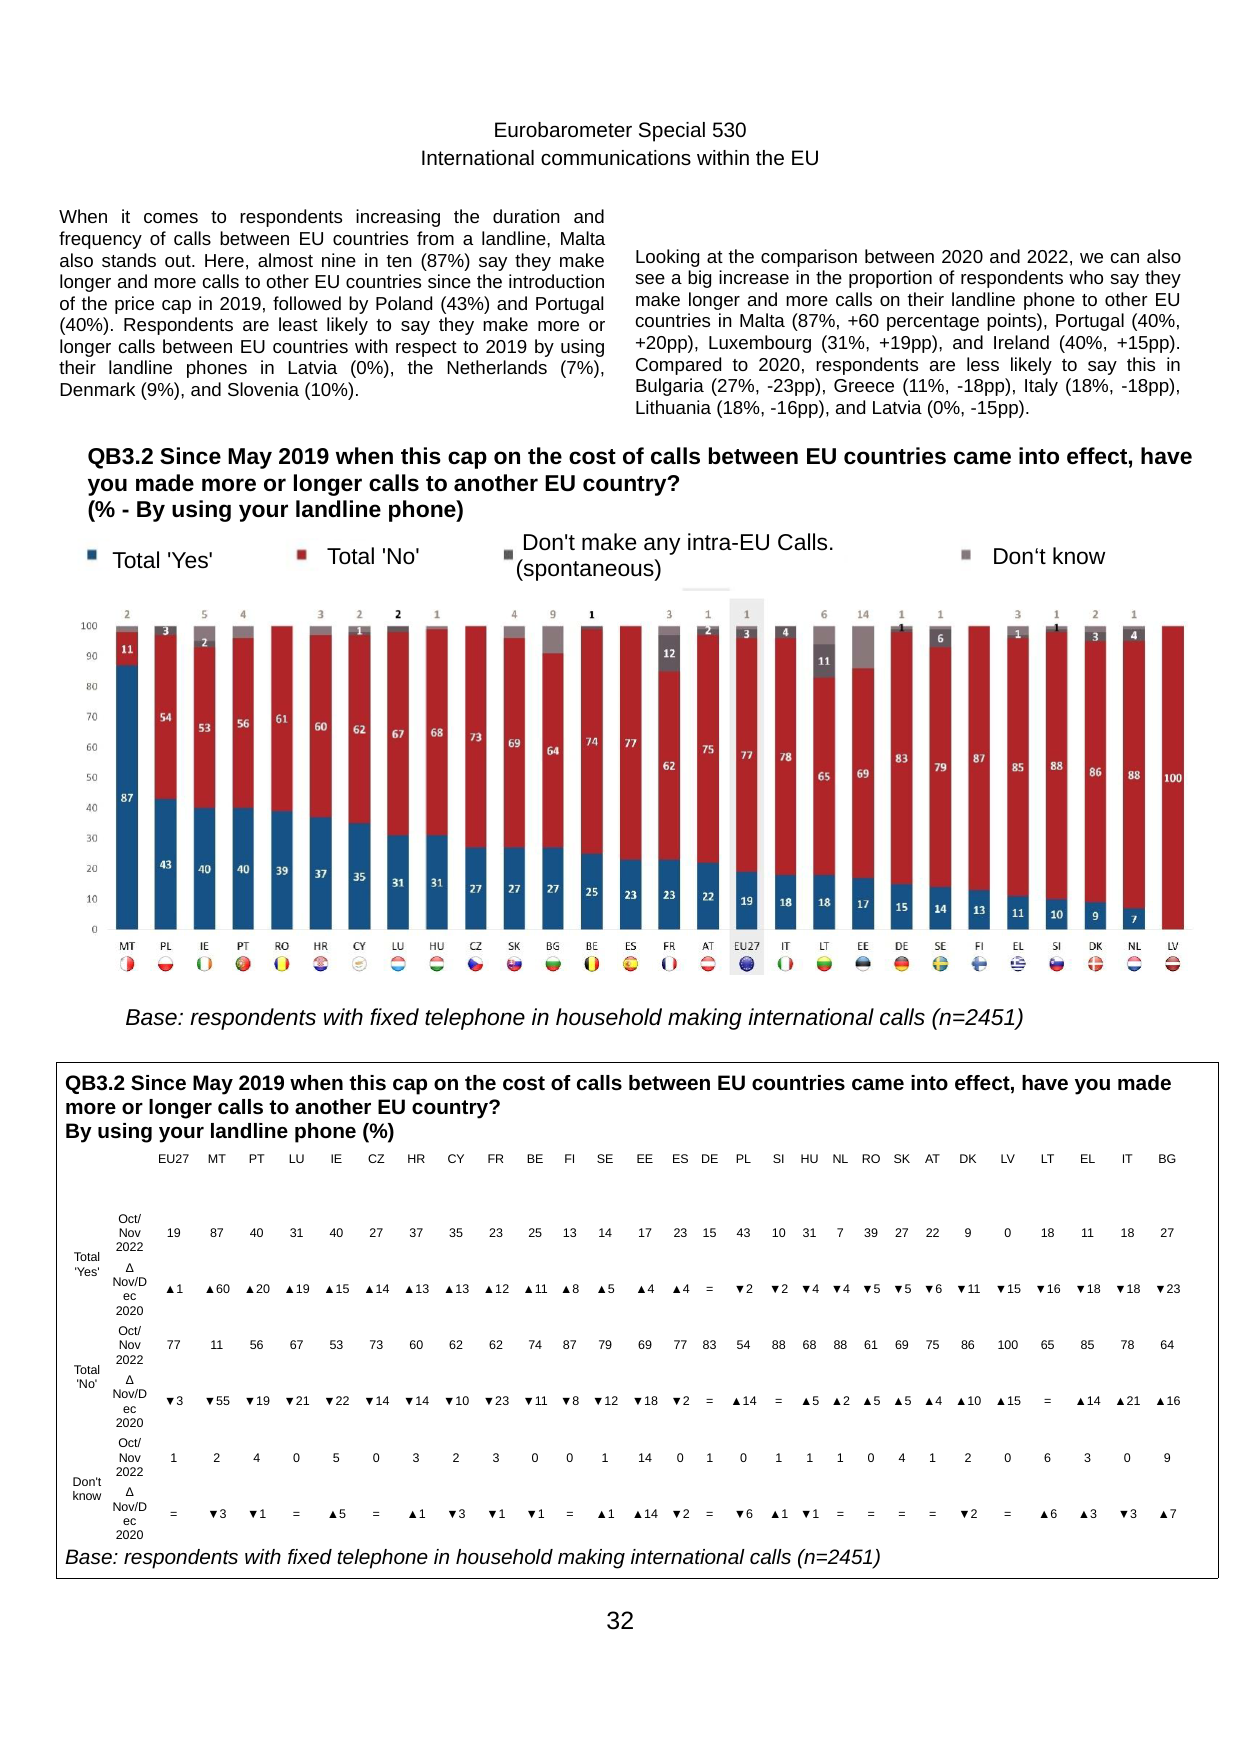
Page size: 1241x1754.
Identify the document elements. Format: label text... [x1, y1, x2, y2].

table_cell ▲14 [625, 1482, 665, 1545]
table_cell 77 [665, 1321, 696, 1369]
table_cell ▼55 [197, 1370, 237, 1433]
table_cell Δ Nov/Dec 2020 [109, 1257, 150, 1321]
table_cell 39 [856, 1208, 886, 1257]
table_cell 1 [794, 1433, 825, 1482]
table_cell ▼1 [237, 1482, 276, 1545]
table_header DK [948, 1143, 988, 1176]
table_cell 6 [1028, 1433, 1067, 1482]
table_cell Δ Nov/Dec 2020 [109, 1482, 150, 1545]
table_cell ▲15 [988, 1370, 1027, 1433]
text QB3.2 Since May 2019 when this cap on the cost of calls between EU countries came into effect, have you made more or longer calls to another EU country? [65, 1071, 1209, 1119]
table_cell 40 [237, 1208, 276, 1257]
table_header LU [276, 1143, 316, 1176]
table_cell 87 [197, 1208, 237, 1257]
table_header BG [1147, 1143, 1187, 1176]
table_header [65, 1143, 108, 1176]
table_cell ▼14 [396, 1370, 436, 1433]
table_cell 75 [917, 1321, 948, 1369]
table_cell ▲4 [665, 1257, 696, 1321]
table_cell 85 [1068, 1321, 1107, 1369]
table_cell = [356, 1482, 396, 1545]
table_cell ▼22 [316, 1370, 356, 1433]
table_cell [476, 1176, 516, 1208]
table_cell ▼4 [825, 1257, 856, 1321]
table_cell Oct/Nov 2022 [109, 1321, 150, 1369]
table_cell 31 [276, 1208, 316, 1257]
table_cell ▼1 [794, 1482, 825, 1545]
text When it comes to respondents increasing the duration and frequency of calls between EU countries from a landline, Malta also stands out. Here, almost nine in ten (87%) say they make longer and more calls to other EU countries since the introduction of the price cap in 2019, followed by Poland (43%) and Portugal (40%). Respondents are least likely to say they make more or longer calls between EU countries with respect to 2019 by using their landline phones in Latvia (0%), the Netherlands (7%), Denmark (9%), and Slovenia (10%). [59, 206, 605, 400]
table_cell ▼18 [1107, 1257, 1147, 1321]
table_cell 67 [276, 1321, 316, 1369]
table_cell [197, 1176, 237, 1208]
table_header IT [1107, 1143, 1147, 1176]
text Base: respondents with fixed telephone in household making international calls (n=2451) [65, 1545, 1209, 1569]
table_cell ▲1 [763, 1482, 794, 1545]
table_cell 54 [723, 1321, 763, 1369]
table_cell ▼11 [516, 1370, 554, 1433]
table_cell = [696, 1257, 723, 1321]
table_cell = [886, 1482, 917, 1545]
table_cell Total 'Yes' [65, 1208, 108, 1321]
table_header EE [625, 1143, 665, 1176]
table_cell 3 [396, 1433, 436, 1482]
table_cell ▼15 [988, 1257, 1027, 1321]
table_cell ▲21 [1107, 1370, 1147, 1433]
table_cell 1 [585, 1433, 625, 1482]
table_header CZ [356, 1143, 396, 1176]
table_cell [150, 1176, 197, 1208]
table_cell 60 [396, 1321, 436, 1369]
table_cell [109, 1176, 150, 1208]
table_header LT [1028, 1143, 1067, 1176]
table_cell 18 [1028, 1208, 1067, 1257]
table_cell 11 [1068, 1208, 1107, 1257]
table_cell 3 [1068, 1433, 1107, 1482]
table_cell 87 [554, 1321, 585, 1369]
table_cell 37 [396, 1208, 436, 1257]
table_cell ▲16 [1147, 1370, 1187, 1433]
table_cell [988, 1176, 1027, 1208]
table_header FR [476, 1143, 516, 1176]
table_header SE [585, 1143, 625, 1176]
table_cell 40 [316, 1208, 356, 1257]
table_cell 1 [763, 1433, 794, 1482]
table_cell ▲8 [554, 1257, 585, 1321]
table_cell ▲1 [396, 1482, 436, 1545]
table_cell 35 [436, 1208, 476, 1257]
table_cell [625, 1176, 665, 1208]
table_cell = [917, 1482, 948, 1545]
table_cell 61 [856, 1321, 886, 1369]
table_cell = [856, 1482, 886, 1545]
table_cell ▼14 [356, 1370, 396, 1433]
table_cell ▼21 [276, 1370, 316, 1433]
table_cell [763, 1176, 794, 1208]
table_cell 17 [625, 1208, 665, 1257]
table_cell 15 [696, 1208, 723, 1257]
table_cell [356, 1176, 396, 1208]
table_cell 4 [237, 1433, 276, 1482]
table_cell = [276, 1482, 316, 1545]
table_cell [1147, 1176, 1187, 1208]
table_cell = [696, 1370, 723, 1433]
table_cell ▼2 [723, 1257, 763, 1321]
table_cell 10 [763, 1208, 794, 1257]
table_cell 3 [476, 1433, 516, 1482]
table_cell ▲1 [585, 1482, 625, 1545]
table_cell [396, 1176, 436, 1208]
table_cell ▲5 [794, 1370, 825, 1433]
table_cell [665, 1176, 696, 1208]
table_cell ▲60 [197, 1257, 237, 1321]
table_cell [516, 1176, 554, 1208]
table_cell ▲14 [1068, 1370, 1107, 1433]
table_cell = [554, 1482, 585, 1545]
table_cell 62 [436, 1321, 476, 1369]
text Looking at the comparison between 2020 and 2022, we can also see a big increase in the proportion of respondents who say they make longer and more calls on their landline phone to other EU countries in Malta (87%, +60 percentage points), Portugal (40%, +20pp), Luxembourg (31%, +19pp), and Ireland (40%, +15pp). Compared to 2020, respondents are less likely to say this in Bulgaria (27%, -23pp), Greece (11%, -18pp), Italy (18%, -18pp), Lithuania (18%, -16pp), and Latvia (0%, -15pp). [635, 246, 1181, 418]
table_cell 1 [825, 1433, 856, 1482]
table_header ES [665, 1143, 696, 1176]
table_cell 79 [585, 1321, 625, 1369]
table_cell 65 [1028, 1321, 1067, 1369]
table_cell 0 [988, 1433, 1027, 1482]
table_header EL [1068, 1143, 1107, 1176]
table_cell Oct/Nov 2022 [109, 1208, 150, 1257]
table_cell 27 [886, 1208, 917, 1257]
table_cell ▼4 [794, 1257, 825, 1321]
table_cell 43 [723, 1208, 763, 1257]
table_cell Don't know [65, 1433, 108, 1545]
table_header MT [197, 1143, 237, 1176]
table_header AT [917, 1143, 948, 1176]
table_cell = [988, 1482, 1027, 1545]
table_header NL [825, 1143, 856, 1176]
table_cell 73 [356, 1321, 396, 1369]
table_cell ▲11 [516, 1257, 554, 1321]
table_cell 27 [356, 1208, 396, 1257]
table_header [109, 1143, 150, 1176]
table_cell ▼1 [516, 1482, 554, 1545]
table_cell 2 [197, 1433, 237, 1482]
table_cell 1 [150, 1433, 197, 1482]
table_cell [1107, 1176, 1147, 1208]
table_cell 0 [1107, 1433, 1147, 1482]
table_cell 7 [825, 1208, 856, 1257]
table_cell 64 [1147, 1321, 1187, 1369]
table_cell 1 [917, 1433, 948, 1482]
table_cell 22 [917, 1208, 948, 1257]
table_cell ▼12 [585, 1370, 625, 1433]
table_header DE [696, 1143, 723, 1176]
table_cell [886, 1176, 917, 1208]
table_cell ▲5 [316, 1482, 356, 1545]
table_cell ▼18 [625, 1370, 665, 1433]
table_header SK [886, 1143, 917, 1176]
table_cell 78 [1107, 1321, 1147, 1369]
table_cell ▲6 [1028, 1482, 1067, 1545]
table_cell [237, 1176, 276, 1208]
table_cell ▼5 [856, 1257, 886, 1321]
table_cell [1028, 1176, 1067, 1208]
table_header RO [856, 1143, 886, 1176]
table_header EU27 [150, 1143, 197, 1176]
table_cell 14 [625, 1433, 665, 1482]
table_cell 88 [763, 1321, 794, 1369]
table_cell ▲7 [1147, 1482, 1187, 1545]
table_cell 69 [886, 1321, 917, 1369]
table_cell = [1028, 1370, 1067, 1433]
table_cell ▼11 [948, 1257, 988, 1321]
table_cell Total 'No' [65, 1321, 108, 1433]
table_cell 23 [665, 1208, 696, 1257]
table_cell ▼1 [476, 1482, 516, 1545]
table_cell ▼2 [665, 1370, 696, 1433]
table_cell Oct/Nov 2022 [109, 1433, 150, 1482]
table_cell [794, 1176, 825, 1208]
table_cell ▼23 [1147, 1257, 1187, 1321]
table_cell 27 [1147, 1208, 1187, 1257]
table_cell ▼16 [1028, 1257, 1067, 1321]
table_cell 1 [696, 1433, 723, 1482]
table_cell ▲4 [917, 1370, 948, 1433]
table_cell 5 [316, 1433, 356, 1482]
table_cell Δ Nov/Dec 2020 [109, 1370, 150, 1433]
table_header CY [436, 1143, 476, 1176]
table_cell [276, 1176, 316, 1208]
table_cell 13 [554, 1208, 585, 1257]
table_cell 2 [436, 1433, 476, 1482]
table_cell ▲20 [237, 1257, 276, 1321]
table_cell ▲5 [585, 1257, 625, 1321]
table_cell 100 [988, 1321, 1027, 1369]
table_cell = [763, 1370, 794, 1433]
table_cell ▲1 [150, 1257, 197, 1321]
table_cell [316, 1176, 356, 1208]
table_cell 25 [516, 1208, 554, 1257]
table_cell 2 [948, 1433, 988, 1482]
table_header HU [794, 1143, 825, 1176]
table_cell 53 [316, 1321, 356, 1369]
table_cell 31 [794, 1208, 825, 1257]
table_cell [65, 1176, 108, 1208]
table_cell 88 [825, 1321, 856, 1369]
table_cell ▼3 [436, 1482, 476, 1545]
picture [72, 531, 1195, 975]
table_cell ▲3 [1068, 1482, 1107, 1545]
table_cell ▼5 [886, 1257, 917, 1321]
table_cell ▼19 [237, 1370, 276, 1433]
table_cell [696, 1176, 723, 1208]
table_cell ▼3 [1107, 1482, 1147, 1545]
table_header HR [396, 1143, 436, 1176]
table_cell 4 [886, 1433, 917, 1482]
table_cell ▼6 [917, 1257, 948, 1321]
table_cell [948, 1176, 988, 1208]
table_cell ▲5 [856, 1370, 886, 1433]
table_cell [436, 1176, 476, 1208]
table_cell ▲13 [436, 1257, 476, 1321]
table_cell 0 [516, 1433, 554, 1482]
table_cell 9 [1147, 1433, 1187, 1482]
table_cell = [696, 1482, 723, 1545]
table_header FI [554, 1143, 585, 1176]
table_cell 0 [988, 1208, 1027, 1257]
table_cell 62 [476, 1321, 516, 1369]
text By using your landline phone (%) [65, 1119, 1209, 1143]
table_cell [554, 1176, 585, 1208]
table_cell ▲4 [625, 1257, 665, 1321]
table_cell ▲14 [723, 1370, 763, 1433]
table_cell ▼2 [763, 1257, 794, 1321]
table_header PT [237, 1143, 276, 1176]
table_cell 74 [516, 1321, 554, 1369]
table_cell ▲2 [825, 1370, 856, 1433]
table_cell [917, 1176, 948, 1208]
table_header BE [516, 1143, 554, 1176]
table_cell = [825, 1482, 856, 1545]
table_header PL [723, 1143, 763, 1176]
table_cell ▼10 [436, 1370, 476, 1433]
table_cell 14 [585, 1208, 625, 1257]
table_cell 83 [696, 1321, 723, 1369]
table_cell 0 [665, 1433, 696, 1482]
table_cell ▼8 [554, 1370, 585, 1433]
table_cell [856, 1176, 886, 1208]
table_header LV [988, 1143, 1027, 1176]
table_cell ▲15 [316, 1257, 356, 1321]
table_cell 77 [150, 1321, 197, 1369]
table_cell ▼2 [665, 1482, 696, 1545]
table_cell [825, 1176, 856, 1208]
table_cell 86 [948, 1321, 988, 1369]
table_cell ▲14 [356, 1257, 396, 1321]
table_cell 0 [856, 1433, 886, 1482]
table_cell ▲12 [476, 1257, 516, 1321]
table_header SI [763, 1143, 794, 1176]
table_cell 56 [237, 1321, 276, 1369]
table_cell 19 [150, 1208, 197, 1257]
table_cell ▼3 [197, 1482, 237, 1545]
table_cell [1068, 1176, 1107, 1208]
table_cell 18 [1107, 1208, 1147, 1257]
table_cell 0 [554, 1433, 585, 1482]
table_cell 0 [276, 1433, 316, 1482]
table_cell [585, 1176, 625, 1208]
table_header IE [316, 1143, 356, 1176]
table_cell ▲19 [276, 1257, 316, 1321]
table_cell ▲13 [396, 1257, 436, 1321]
table_cell ▼6 [723, 1482, 763, 1545]
table_cell 11 [197, 1321, 237, 1369]
table_cell 0 [356, 1433, 396, 1482]
table_cell 23 [476, 1208, 516, 1257]
table_cell 0 [723, 1433, 763, 1482]
table_cell ▼3 [150, 1370, 197, 1433]
table_cell ▼2 [948, 1482, 988, 1545]
table_cell 68 [794, 1321, 825, 1369]
table_cell ▼18 [1068, 1257, 1107, 1321]
table_cell 69 [625, 1321, 665, 1369]
table_cell 9 [948, 1208, 988, 1257]
table_cell ▲5 [886, 1370, 917, 1433]
table_cell = [150, 1482, 197, 1545]
table_cell [723, 1176, 763, 1208]
table_cell ▲10 [948, 1370, 988, 1433]
table_cell ▼23 [476, 1370, 516, 1433]
